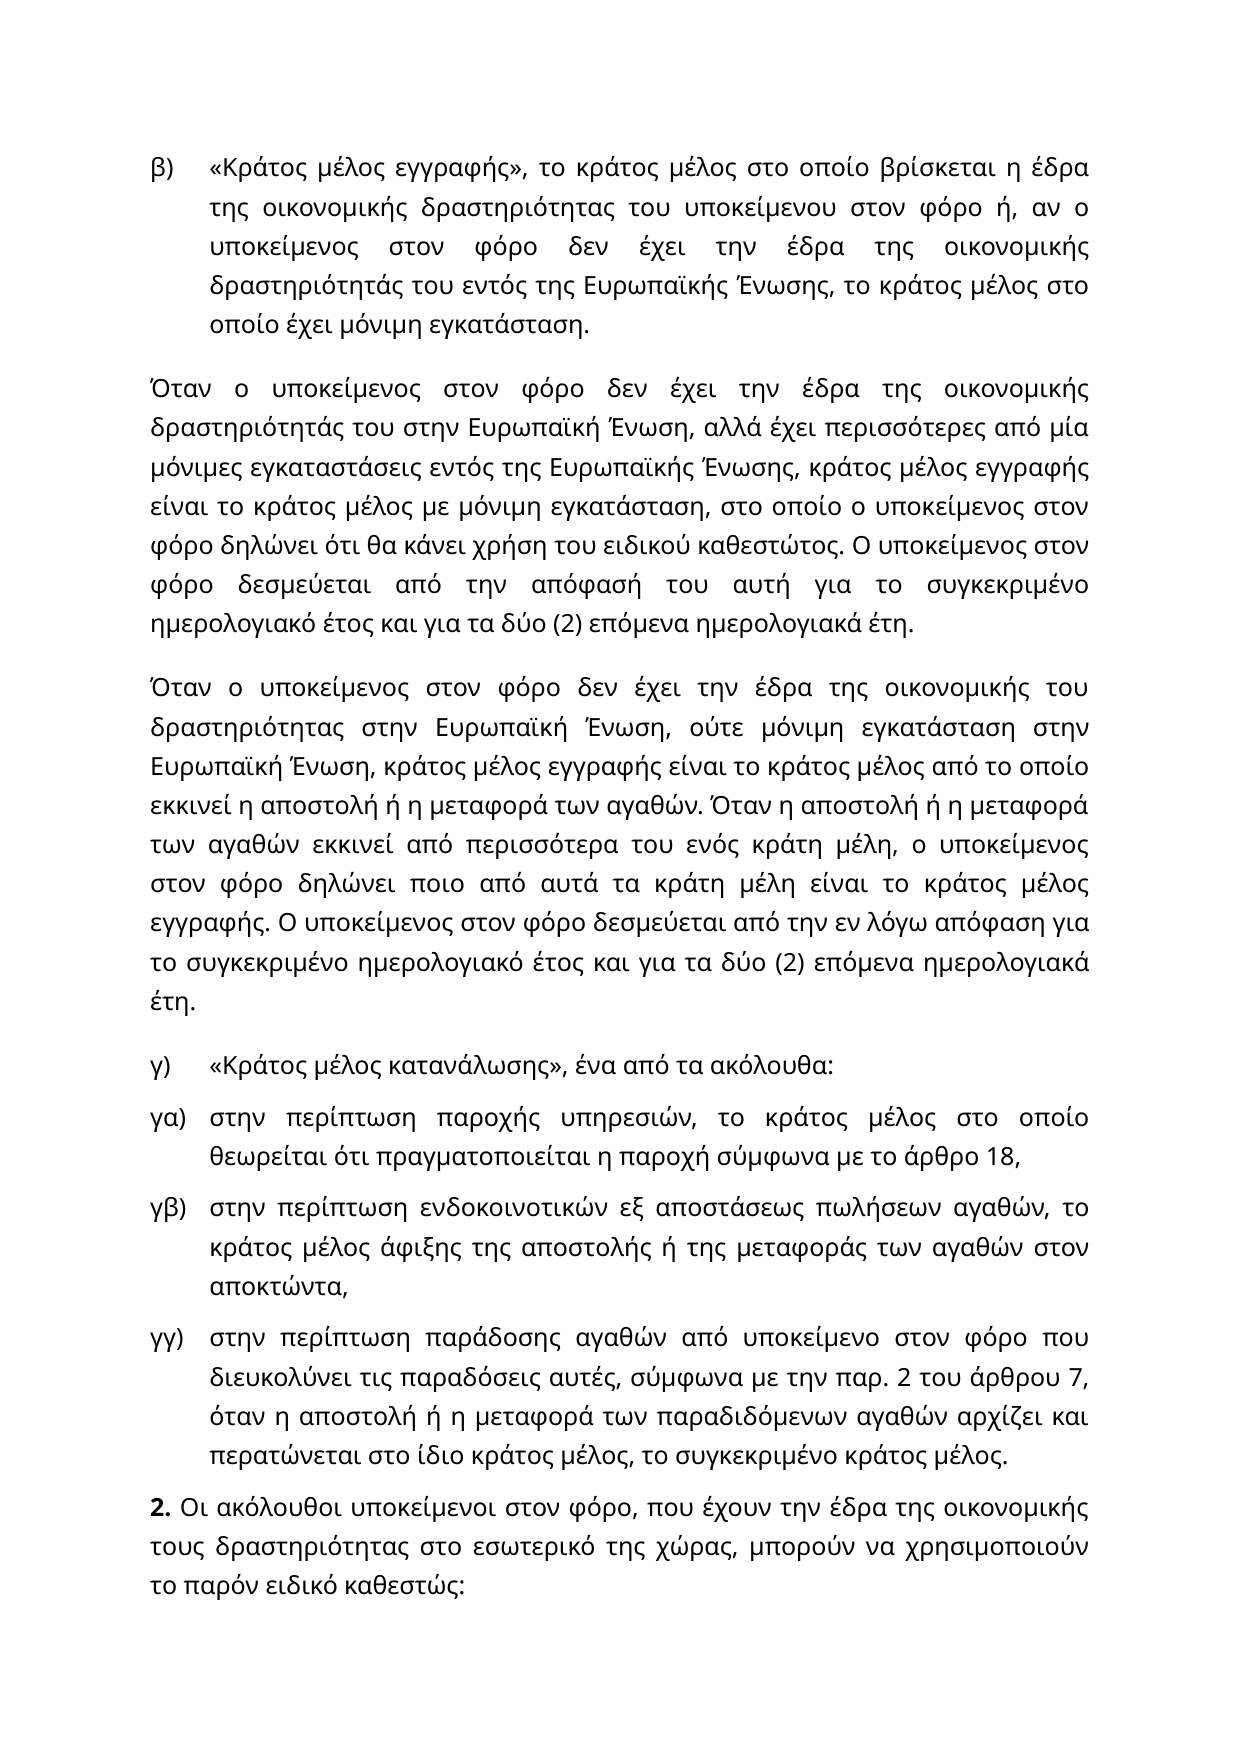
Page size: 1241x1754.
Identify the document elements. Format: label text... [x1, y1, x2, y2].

list γ) «Κράτος μέλος κατανάλωσης», ένα από τα ακόλουθα: [150, 1047, 1090, 1082]
list β) «Κράτος μέλος εγγραφής», το κράτος μέλος στο οποίο βρίσκεται η έδρα της οικονομικής δραστηριότητας του υποκείμενου στον φόρο ή, αν ο υποκείμενος στον φόρο δεν έχει την έδρα της οικονομικής δραστηριότητάς του εντός της Ευρωπαϊκής Ένωσης, το κράτος μέλος στο οποίο έχει μόνιμη εγκατάσταση. [150, 150, 1090, 341]
list γβ) στην περίπτωση ενδοκοινοτικών εξ αποστάσεως πωλήσεων αγαθών, το κράτος μέλος άφιξης της αποστολής ή της μεταφοράς των αγαθών στον αποκτώντα, [150, 1190, 1090, 1302]
list γγ) στην περίπτωση παράδοσης αγαθών από υποκείμενο στον φόρο που διευκολύνει τις παραδόσεις αυτές, σύμφωνα με την παρ. 2 του άρθρου 7, όταν η αποστολή ή η μεταφορά των παραδιδόμενων αγαθών αρχίζει και περατώνεται στο ίδιο κράτος μέλος, το συγκεκριμένο κράτος μέλος. [150, 1320, 1090, 1472]
text 2. Οι ακόλουθοι υποκείμενοι στον φόρο, που έχουν την έδρα της οικονομικής τους δραστηριότητας στο εσωτερικό της χώρας, μπορούν να χρησιμοποιούν το παρόν ειδικό καθεστώς: [150, 1489, 1090, 1602]
text Όταν ο υποκείμενος στον φόρο δεν έχει την έδρα της οικονομικής του δραστηριότητας στην Ευρωπαϊκή Ένωση, ούτε μόνιμη εγκατάσταση στην Ευρωπαϊκή Ένωση, κράτος μέλος εγγραφής είναι το κράτος μέλος από το οποίο εκκινεί η αποστολή ή η μεταφορά των αγαθών. Όταν η αποστολή ή η μεταφορά των αγαθών εκκινεί από περισσότερα του ενός κράτη μέλη, ο υποκείμενος στον φόρο δηλώνει ποιο από αυτά τα κράτη μέλη είναι το κράτος μέλος εγγραφής. Ο υποκείμενος στον φόρο δεσμεύεται από την εν λόγω απόφαση για το συγκεκριμένο ημερολογιακό έτος και για τα δύο (2) επόμενα ημερολογιακά έτη. [150, 670, 1090, 1017]
list γα) στην περίπτωση παροχής υπηρεσιών, το κράτος μέλος στο οποίο θεωρείται ότι πραγματοποιείται η παροχή σύμφωνα με το άρθρο 18, [150, 1099, 1090, 1172]
text Όταν ο υποκείμενος στον φόρο δεν έχει την έδρα της οικονομικής δραστηριότητάς του στην Ευρωπαϊκή Ένωση, αλλά έχει περισσότερες από μία μόνιμες εγκαταστάσεις εντός της Ευρωπαϊκής Ένωσης, κράτος μέλος εγγραφής είναι το κράτος μέλος με μόνιμη εγκατάσταση, στο οποίο ο υποκείμενος στον φόρο δηλώνει ότι θα κάνει χρήση του ειδικού καθεστώτος. Ο υποκείμενος στον φόρο δεσμεύεται από την απόφασή του αυτή για το συγκεκριμένο ημερολογιακό έτος και για τα δύο (2) επόμενα ημερολογιακά έτη. [150, 371, 1090, 640]
